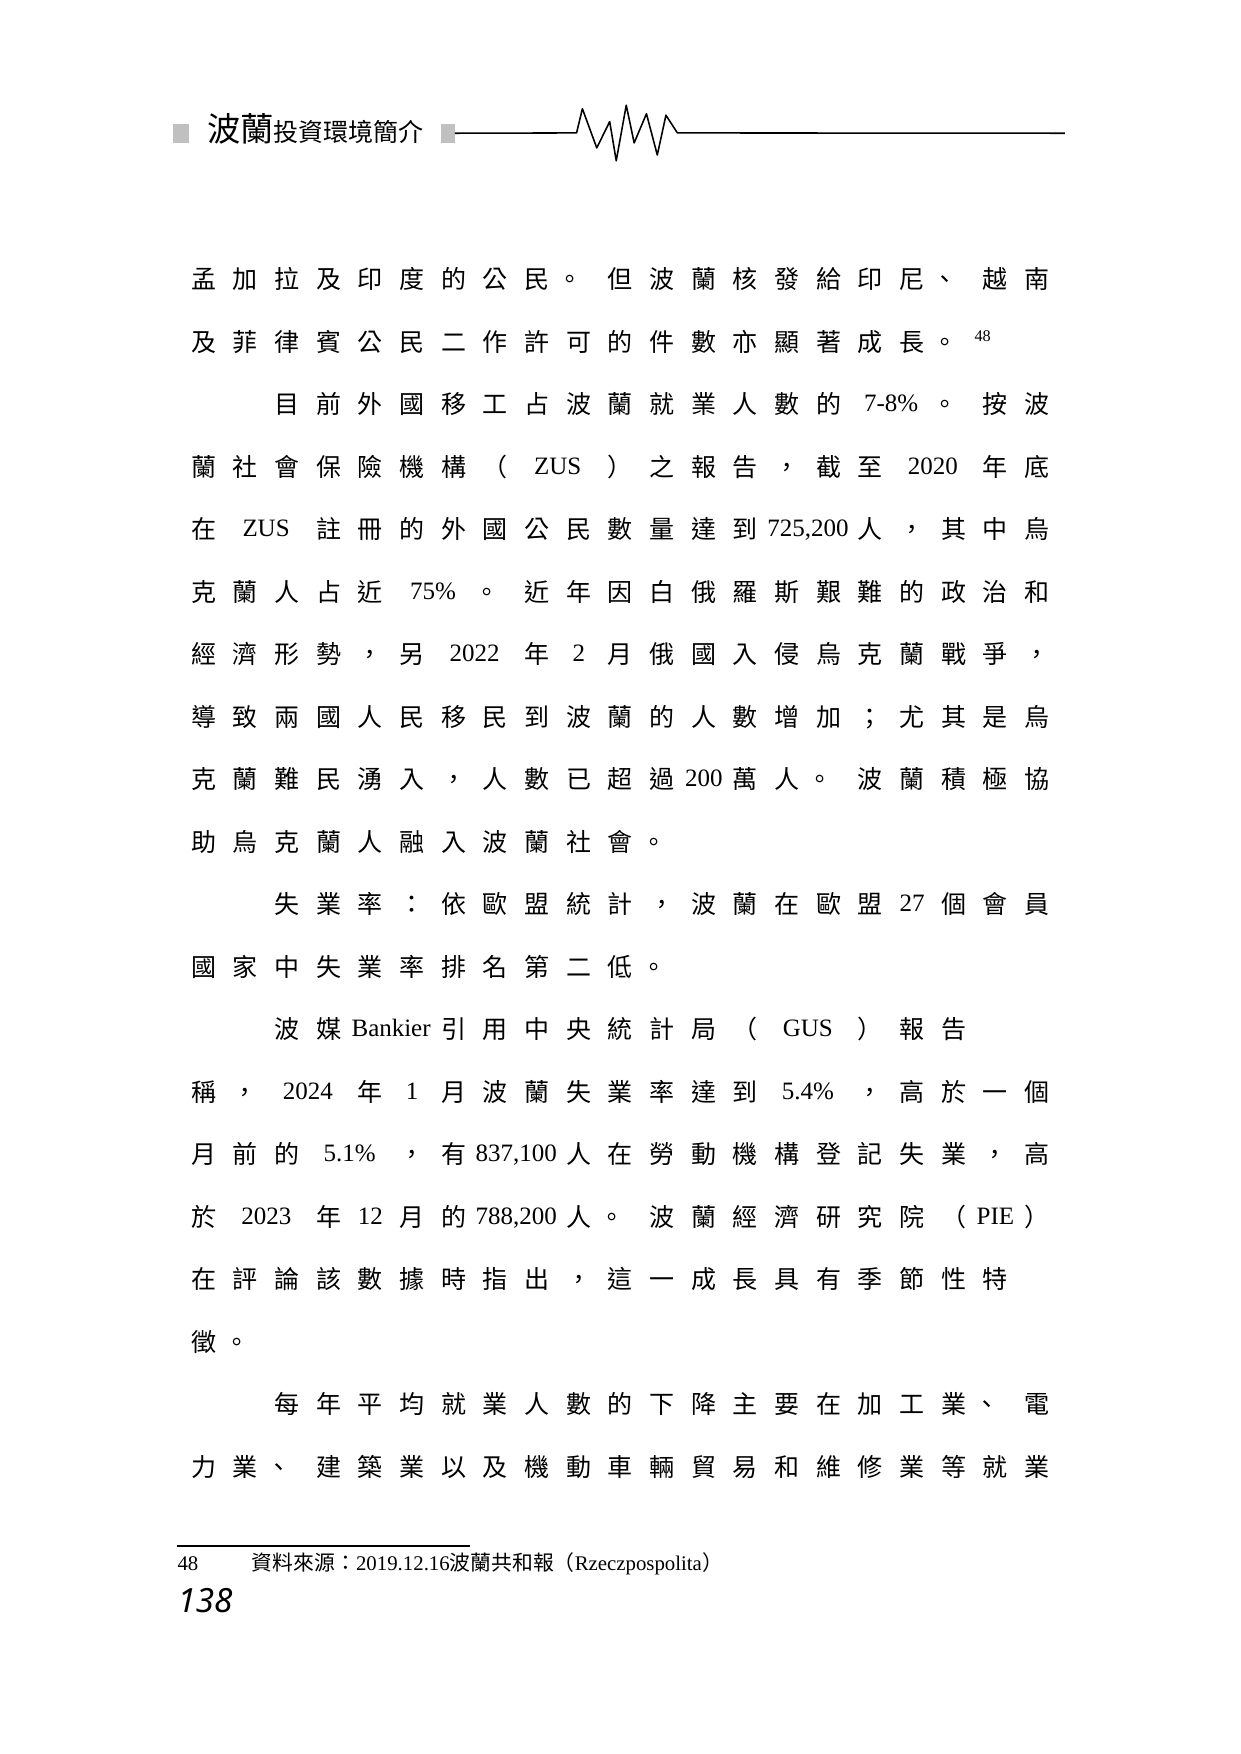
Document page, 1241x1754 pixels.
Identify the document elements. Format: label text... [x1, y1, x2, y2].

text 孟加拉及印度的公民。但波蘭核發給印尼、越南及菲律賓公民二作許可的件數亦顯著成長。 [183, 236, 1058, 361]
text 波媒Bankier引用中央統計局（GUS）報告稱，2024年1月波蘭失業率達到5.4%，高於一個月前的5.1%，有837,100人在勞動機構登記失業，高於2023年12月的788,200人。波蘭經濟研究院（PIE）在評論該數據時指出，這一成長具有季節性特徵。 [183, 986, 1058, 1361]
text 目前外國移工占波蘭就業人數的7-8%。按波蘭社會保險機構（ZUS）之報告，截至2020年底在ZUS註冊的外國公民數量達到725,200人，其中烏克蘭人占近75%。近年因白俄羅斯艱難的政治和經濟形勢，另2022年2月俄國入侵烏克蘭戰爭，導致兩國人民移民到波蘭的人數增加；尤其是烏克蘭難民湧入，人數已超過200萬人。波蘭積極協助烏克蘭人融入波蘭社會。 [183, 361, 1058, 861]
text 每年平均就業人數的下降主要在加工業、電力業、建築業以及機動車輛貿易和維修業等就業 [183, 1361, 1058, 1486]
text 資料來源：2019.12.16波蘭共和報（Rzeczpospolita） [177, 1547, 1063, 1577]
text 失業率：依歐盟統計，波蘭在歐盟27個會員國家中失業率排名第二低。 [183, 861, 1058, 986]
